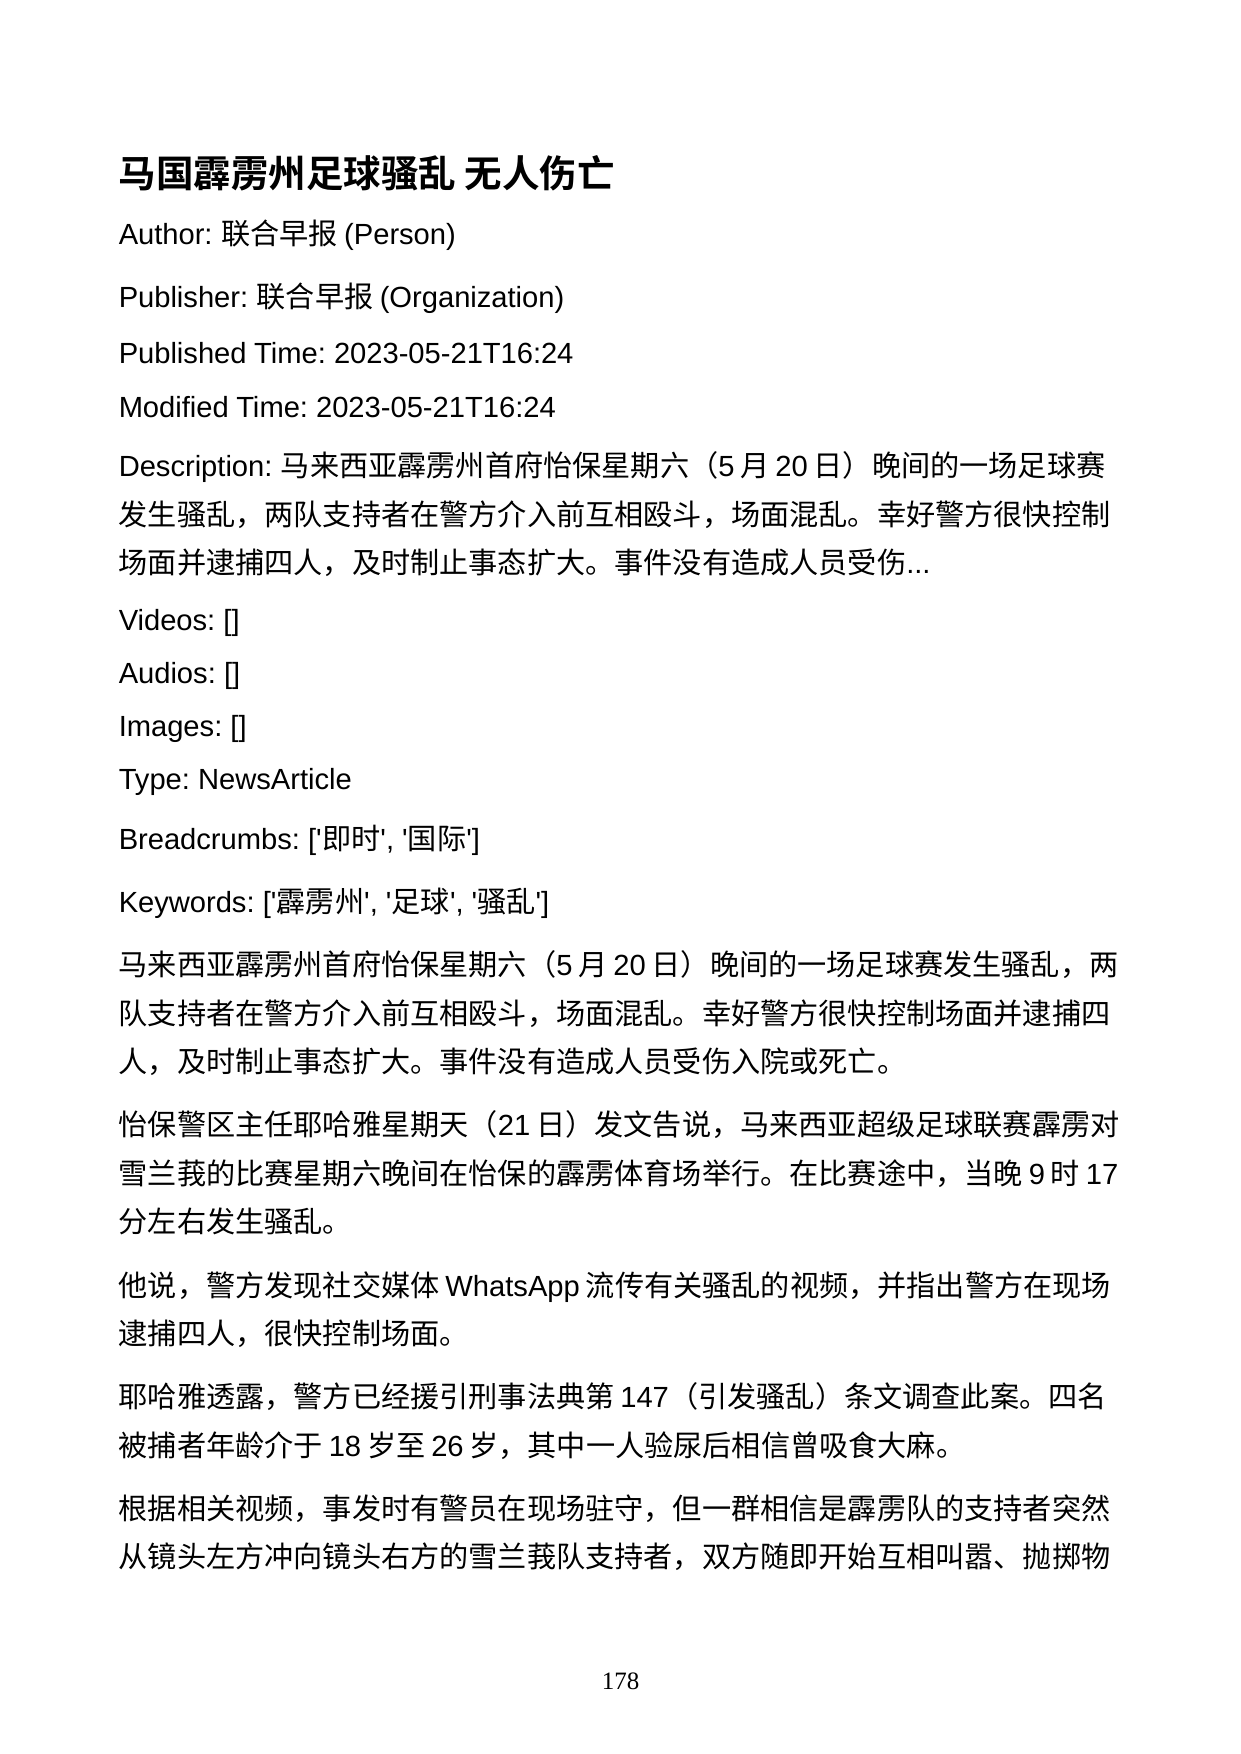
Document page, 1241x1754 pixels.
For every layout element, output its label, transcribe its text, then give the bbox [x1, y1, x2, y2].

text Keywords: ['霹雳州', '足球', '骚乱'] [118, 879, 1122, 921]
text Videos: [] [118, 603, 1122, 637]
text Breadcrumbs: ['即时', '国际'] [118, 816, 1122, 858]
text 马来西亚霹雳州首府怡保星期六（5月20日）晚间的一场足球赛发生骚乱，两队支持者在警方介入前互相殴斗，场面混乱。幸好警方很快控制场面并逮捕四人，及时制止事态扩大。事件没有造成人员受伤入院或死亡。 [118, 942, 1122, 1081]
subtitle 马国霹雳州足球骚乱 无人伤亡 [118, 143, 1122, 198]
text Author: 联合早报 (Person) [118, 210, 1122, 253]
text Images: [] [118, 709, 1122, 743]
text 根据相关视频，事发时有警员在现场驻守，但一群相信是霹雳队的支持者突然从镜头左方冲向镜头右方的雪兰莪队支持者，双方随即开始互相叫嚣、抛掷物 [118, 1486, 1122, 1576]
text Published Time: 2023-05-21T16:24 [118, 337, 1122, 370]
text Modified Time: 2023-05-21T16:24 [118, 390, 1122, 423]
text Type: NewsArticle [118, 762, 1122, 796]
text Description: 马来西亚霹雳州首府怡保星期六（5月20日）晚间的一场足球赛发生骚乱，两队支持者在警方介入前互相殴斗，场面混乱。幸好警方很快控制场面并逮捕四人，及时制止事态扩大。事件没有造成人员受伤... [118, 443, 1122, 582]
text 怡保警区主任耶哈雅星期天（21日）发文告说，马来西亚超级足球联赛霹雳对雪兰莪的比赛星期六晚间在怡保的霹雳体育场举行。在比赛途中，当晚9时17分左右发生骚乱。 [118, 1102, 1122, 1241]
text Publisher: 联合早报 (Organization) [118, 273, 1122, 316]
text Audios: [] [118, 656, 1122, 690]
text 他说，警方发现社交媒体WhatsApp流传有关骚乱的视频，并指出警方在现场逮捕四人，很快控制场面。 [118, 1262, 1122, 1353]
text 耶哈雅透露，警方已经援引刑事法典第147（引发骚乱）条文调查此案。四名被捕者年龄介于18岁至26岁，其中一人验尿后相信曾吸食大麻。 [118, 1374, 1122, 1465]
